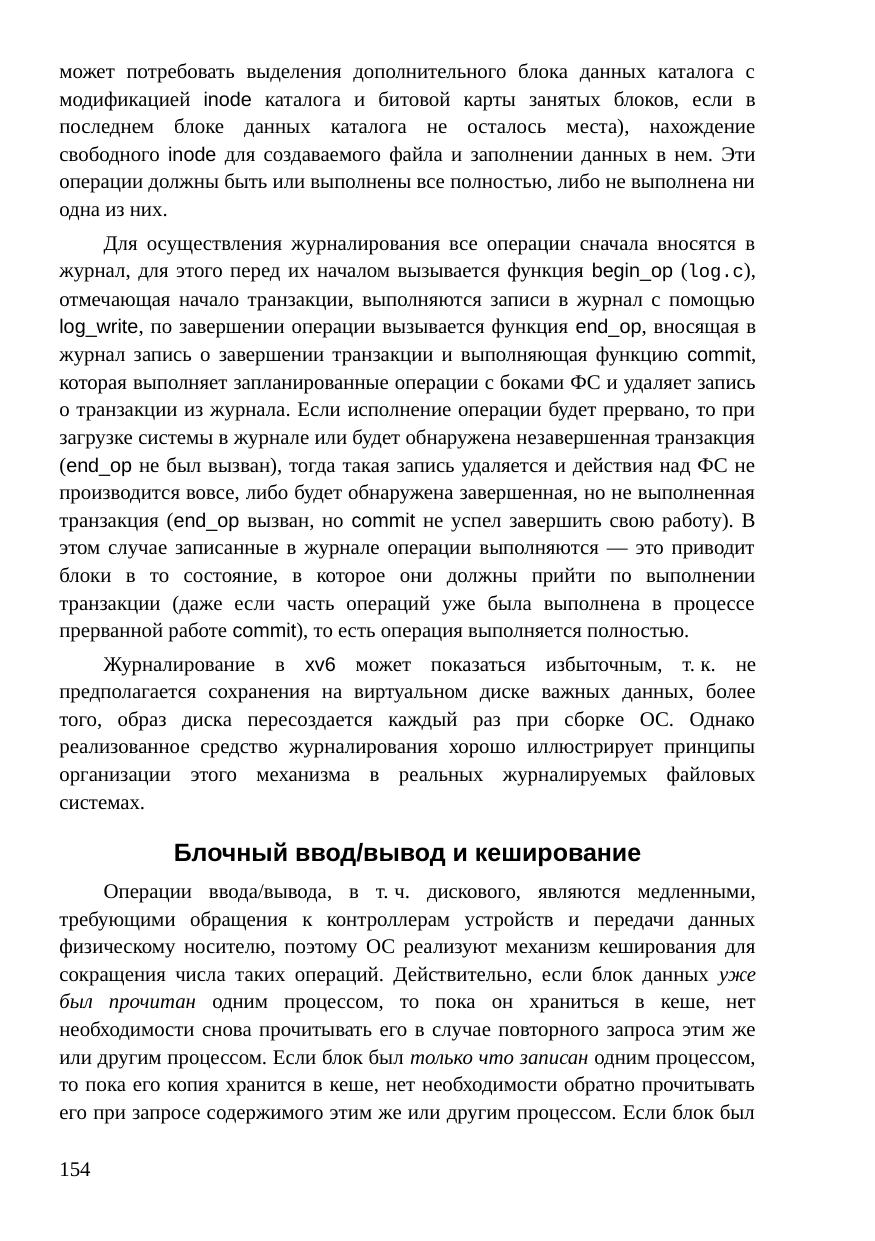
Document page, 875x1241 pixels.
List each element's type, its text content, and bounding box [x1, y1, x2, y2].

text Журналирование в xv6 может показаться избыточным, т. к. не предполагается сохранения на виртуальном диске важных данных, более того, образ диска пересоздается каждый раз при сборке ОС. Однако реализованное средство журналирования хорошо иллюстрирует принципы организации этого механизма в реальных журналируемых файловых системах. [59, 652, 756, 814]
text Для осуществления журналирования все операции сначала вносятся в журнал, для этого перед их началом вызывается функция begin_op (log.c), отмечающая начало транзакции, выполняются записи в журнал с помощью log_write, по завершении операции вызывается функция end_op, вносящая в журнал запись о завершении транзакции и выполняющая функцию commit, которая выполняет запланированные операции с боками ФС и удаляет запись о транзакции из журнала. Если исполнение операции будет прервано, то при загрузке системы в журнале или будет обнаружена незавершенная транзакция (end_op не был вызван), тогда такая запись удаляется и действия над ФС не производится вовсе, либо будет обнаружена завершенная, но не выполненная транзакция (end_op вызван, но commit не успел завершить свою работу). В этом случае записанные в журнале операции выполняются — это приводит блоки в то состояние, в которое они должны прийти по выполнении транзакции (даже если часть операций уже была выполнена в процессе прерванной работе commit), то есть операция выполняется полностью. [59, 231, 756, 642]
text может потребовать выделения дополнительного блока данных каталога с модификацией inode каталога и битовой карты занятых блоков, если в последнем блоке данных каталога не осталось места), нахождение свободного inode для создаваемого файла и заполнении данных в нем. Эти операции должны быть или выполнены все полностью, либо не выполнена ни одна из них. [59, 59, 756, 221]
subtitle Блочный ввод/вывод и кеширование [118, 838, 697, 867]
text Операции ввода/вывода, в т. ч. дискового, являются медленными, требующими обращения к контроллерам устройств и передачи данных физическому носителю, поэтому ОС реализуют механизм кеширования для сокращения числа таких операций. Действительно, если блок данных уже был прочитан одним процессом, то пока он храниться в кеше, нет необходимости снова прочитывать его в случае повторного запроса этим же или другим процессом. Если блок был только что записан одним процессом, то пока его копия хранится в кеше, нет необходимости обратно прочитывать его при запросе содержимого этим же или другим процессом. Если блок был [59, 879, 756, 1124]
